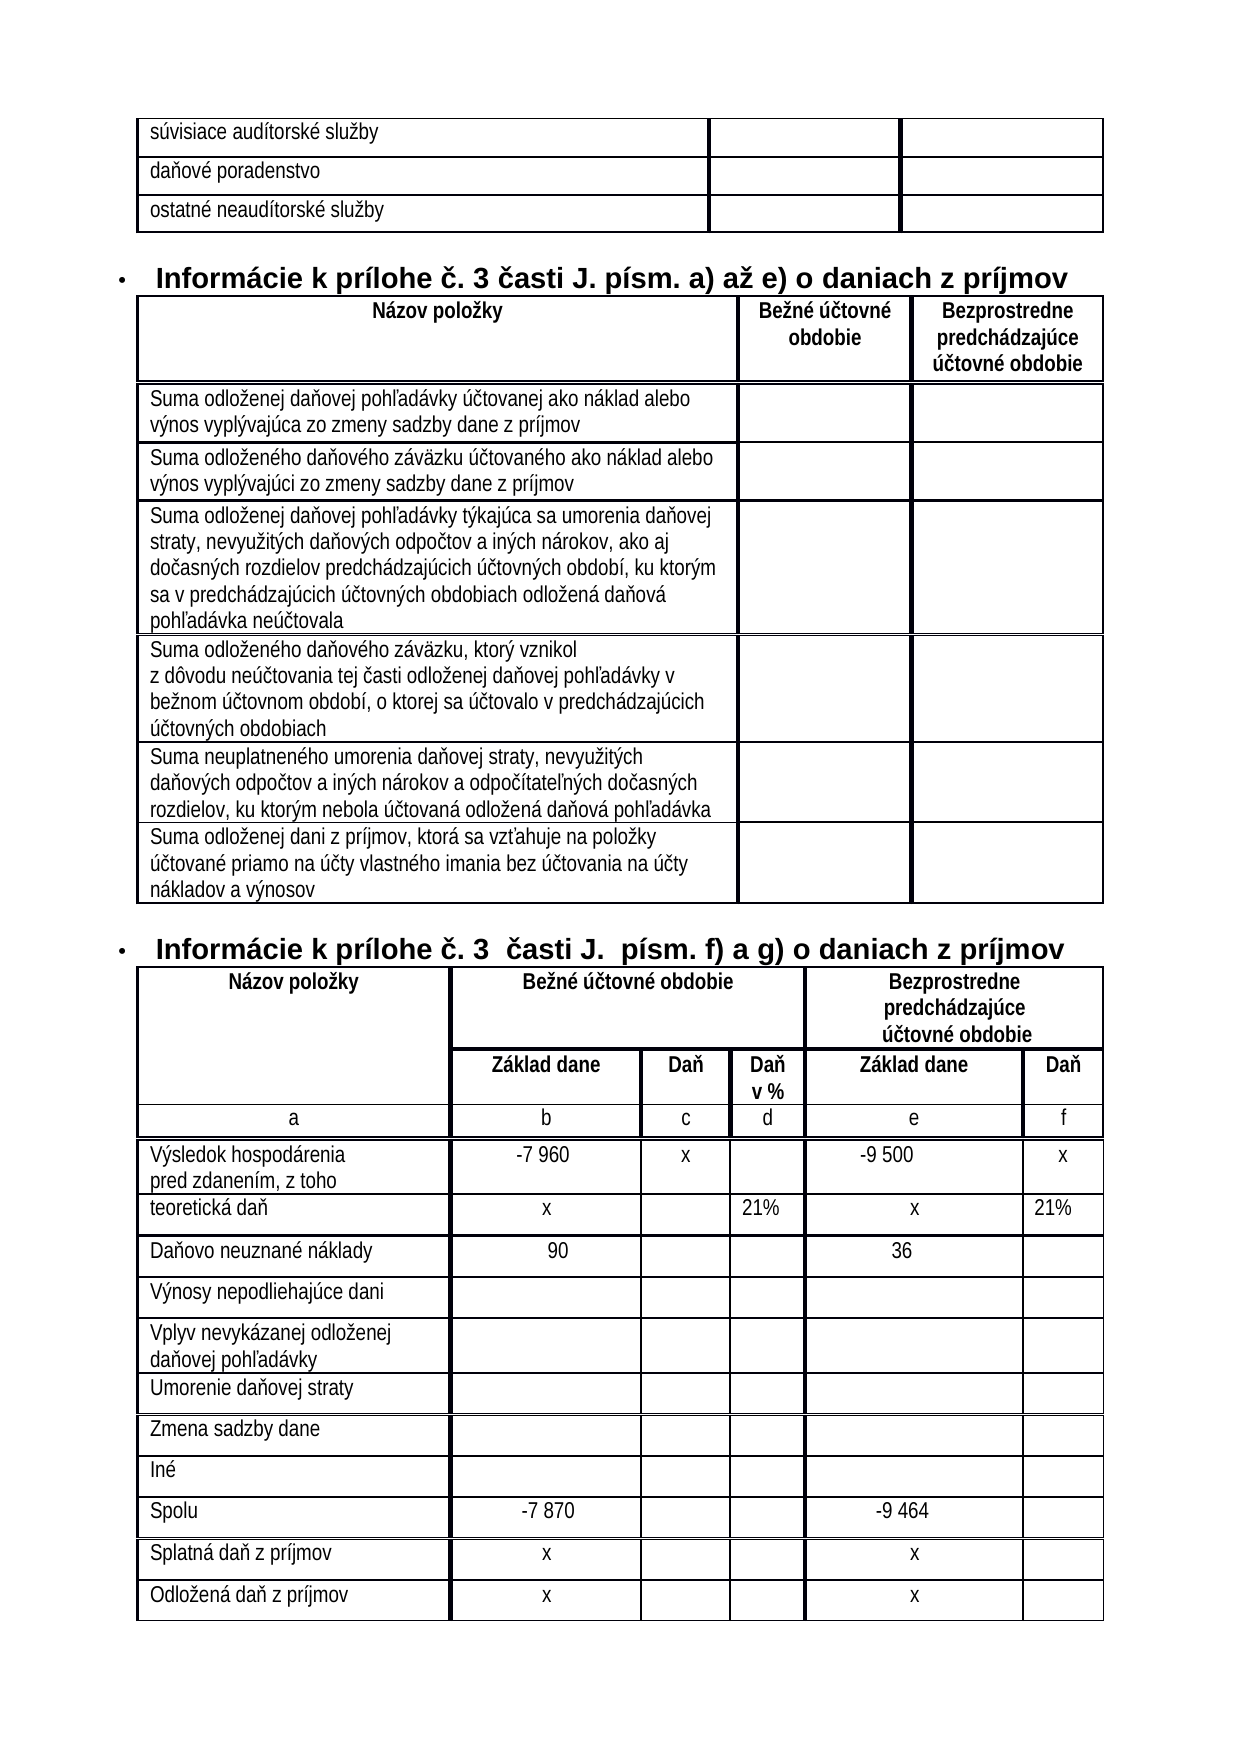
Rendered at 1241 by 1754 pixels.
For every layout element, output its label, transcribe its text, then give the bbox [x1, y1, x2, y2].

table_cell -9 464 [807, 1498, 1022, 1537]
table_cell Suma odloženého daňového záväzku, ktorý vznikol z dôvodu neúčtovania tej časti odloženej daňovej pohľadávky v bežnom účtovnom období, o ktorej sa účtovalo v predchádzajúcich účtovných obdobiach [139, 636, 736, 741]
table_cell x [1024, 1141, 1103, 1193]
table_cell [740, 443, 909, 499]
table_cell [914, 636, 1102, 741]
table_cell [1024, 1237, 1103, 1276]
table_cell Zmena sadzby dane [139, 1416, 448, 1455]
table_cell d [733, 1105, 803, 1136]
table_cell [642, 1540, 729, 1579]
table_cell [807, 1278, 1022, 1317]
table_header Bezprostredne predchádzajúce účtovné obdobie [914, 297, 1102, 380]
table_cell [1024, 1278, 1103, 1317]
table_cell [914, 443, 1102, 499]
table_cell [1024, 1498, 1103, 1537]
table_cell x [807, 1540, 1022, 1579]
table_cell [731, 1416, 803, 1455]
table_cell [642, 1195, 729, 1234]
table_cell f [1025, 1105, 1102, 1136]
table_cell a [139, 1105, 448, 1136]
table_cell [1024, 1540, 1103, 1579]
table_cell [807, 1319, 1022, 1372]
table_cell [731, 1457, 803, 1496]
table_cell [914, 502, 1102, 633]
table_cell [807, 1457, 1022, 1496]
table_cell [914, 743, 1102, 821]
table_cell [731, 1141, 803, 1193]
table_cell [642, 1374, 729, 1413]
table_cell Suma neuplatneného umorenia daňovej straty, nevyužitých daňových odpočtov a iných nárokov a odpočítateľných dočasných rozdielov, ku ktorým nebola účtovaná odložená daňová pohľadávka [139, 743, 736, 822]
table_cell daňové poradenstvo [139, 158, 707, 194]
table_cell Daňovo neuznané náklady [139, 1237, 448, 1276]
table_cell [731, 1319, 803, 1372]
table_cell [731, 1374, 803, 1413]
table_cell [914, 385, 1102, 441]
table_cell teoretická daň [139, 1195, 448, 1234]
table_cell b [453, 1105, 639, 1136]
table_cell 36 [807, 1237, 1022, 1276]
table_header Bezprostredne predchádzajúce účtovné obdobie [807, 968, 1102, 1047]
table_cell 21% [1024, 1195, 1103, 1234]
table_cell Spolu [139, 1498, 448, 1537]
table_cell ostatné neaudítorské služby [139, 196, 707, 231]
table_cell [731, 1540, 803, 1579]
table_cell x [807, 1581, 1022, 1620]
table_cell [740, 743, 909, 821]
table_cell súvisiace audítorské služby [139, 119, 707, 156]
table_cell [903, 158, 1102, 194]
table_cell Umorenie daňovej straty [139, 1374, 448, 1413]
table_cell Daň [643, 1051, 728, 1104]
table_cell [903, 119, 1102, 156]
table_cell Základ dane [807, 1051, 1021, 1104]
table_header Názov položky [139, 968, 448, 1104]
table_cell [711, 158, 898, 194]
table_cell c [643, 1105, 728, 1136]
table_cell [642, 1457, 729, 1496]
table_cell Daň v % [733, 1051, 803, 1104]
table_cell [731, 1581, 803, 1620]
table_cell -7 960 [453, 1141, 640, 1193]
table_cell [453, 1319, 640, 1372]
table_cell [453, 1278, 640, 1317]
table_cell e [807, 1105, 1021, 1136]
table_cell Daň [1025, 1051, 1102, 1104]
list Informácie k prílohe č. 3 časti J. písm. a) až e) o daniach z príjmov [118, 261, 1122, 295]
table_cell [453, 1457, 640, 1496]
table_cell [740, 636, 909, 741]
table_cell Výnosy nepodliehajúce dani [139, 1278, 448, 1317]
table_cell [731, 1278, 803, 1317]
table_cell [711, 196, 898, 231]
table_cell Základ dane [453, 1051, 639, 1104]
table_header Názov položky [139, 297, 736, 380]
table_cell [642, 1237, 729, 1276]
table_cell Suma odloženej dani z príjmov, ktorá sa vzťahuje na položky účtované priamo na účty vlastného imania bez účtovania na účty nákladov a výnosov [139, 823, 736, 902]
table_cell [740, 385, 909, 441]
table_cell Suma odloženej daňovej pohľadávky týkajúca sa umorenia daňovej straty, nevyužitých daňových odpočtov a iných nárokov, ako aj dočasných rozdielov predchádzajúcich účtovných období, ku ktorým sa v predchádzajúcich účtovných obdobiach odložená daňová pohľadávka neúčtovala [139, 502, 736, 633]
table_cell [1024, 1457, 1103, 1496]
table_cell [642, 1581, 729, 1620]
table_cell Iné [139, 1457, 448, 1496]
table_cell [914, 823, 1102, 902]
table_cell [740, 823, 909, 902]
table_cell -9 500 [807, 1141, 1022, 1193]
table_cell [1024, 1319, 1103, 1372]
table_header Bežné účtovné obdobie [453, 968, 803, 1047]
table_cell Suma odloženého daňového záväzku účtovaného ako náklad alebo výnos vyplývajúci zo zmeny sadzby dane z príjmov [139, 444, 736, 499]
table_cell [731, 1498, 803, 1537]
table_cell x [453, 1195, 640, 1234]
table_cell [453, 1374, 640, 1413]
table_cell [731, 1237, 803, 1276]
table_cell Odložená daň z príjmov [139, 1581, 448, 1620]
table_cell [1024, 1416, 1103, 1455]
table_cell [642, 1319, 729, 1372]
table_cell [807, 1416, 1022, 1455]
table_cell [642, 1416, 729, 1455]
list Informácie k prílohe č. 3 časti J. písm. f) a g) o daniach z príjmov [118, 932, 1122, 966]
table_cell x [642, 1141, 729, 1193]
table_cell Výsledok hospodárenia pred zdanením, z toho [139, 1141, 448, 1193]
table_cell [1024, 1374, 1103, 1413]
table_cell [642, 1498, 729, 1537]
table_cell [903, 196, 1102, 231]
table_cell x [453, 1581, 640, 1620]
table_cell [642, 1278, 729, 1317]
table_cell [740, 502, 909, 633]
table_cell [711, 119, 898, 156]
table_cell Vplyv nevykázanej odloženej daňovej pohľadávky [139, 1319, 448, 1372]
table_cell -7 870 [453, 1498, 640, 1537]
table_cell 90 [453, 1237, 640, 1276]
table_cell x [807, 1195, 1022, 1234]
table_header Bežné účtovné obdobie [740, 297, 909, 380]
table_cell [807, 1374, 1022, 1413]
table_cell Splatná daň z príjmov [139, 1540, 448, 1579]
table_cell [453, 1416, 640, 1455]
table_cell Suma odloženej daňovej pohľadávky účtovanej ako náklad alebo výnos vyplývajúca zo zmeny sadzby dane z príjmov [139, 385, 736, 441]
table_cell 21% [731, 1195, 803, 1234]
table_cell [1024, 1581, 1103, 1620]
table_cell x [453, 1540, 640, 1579]
